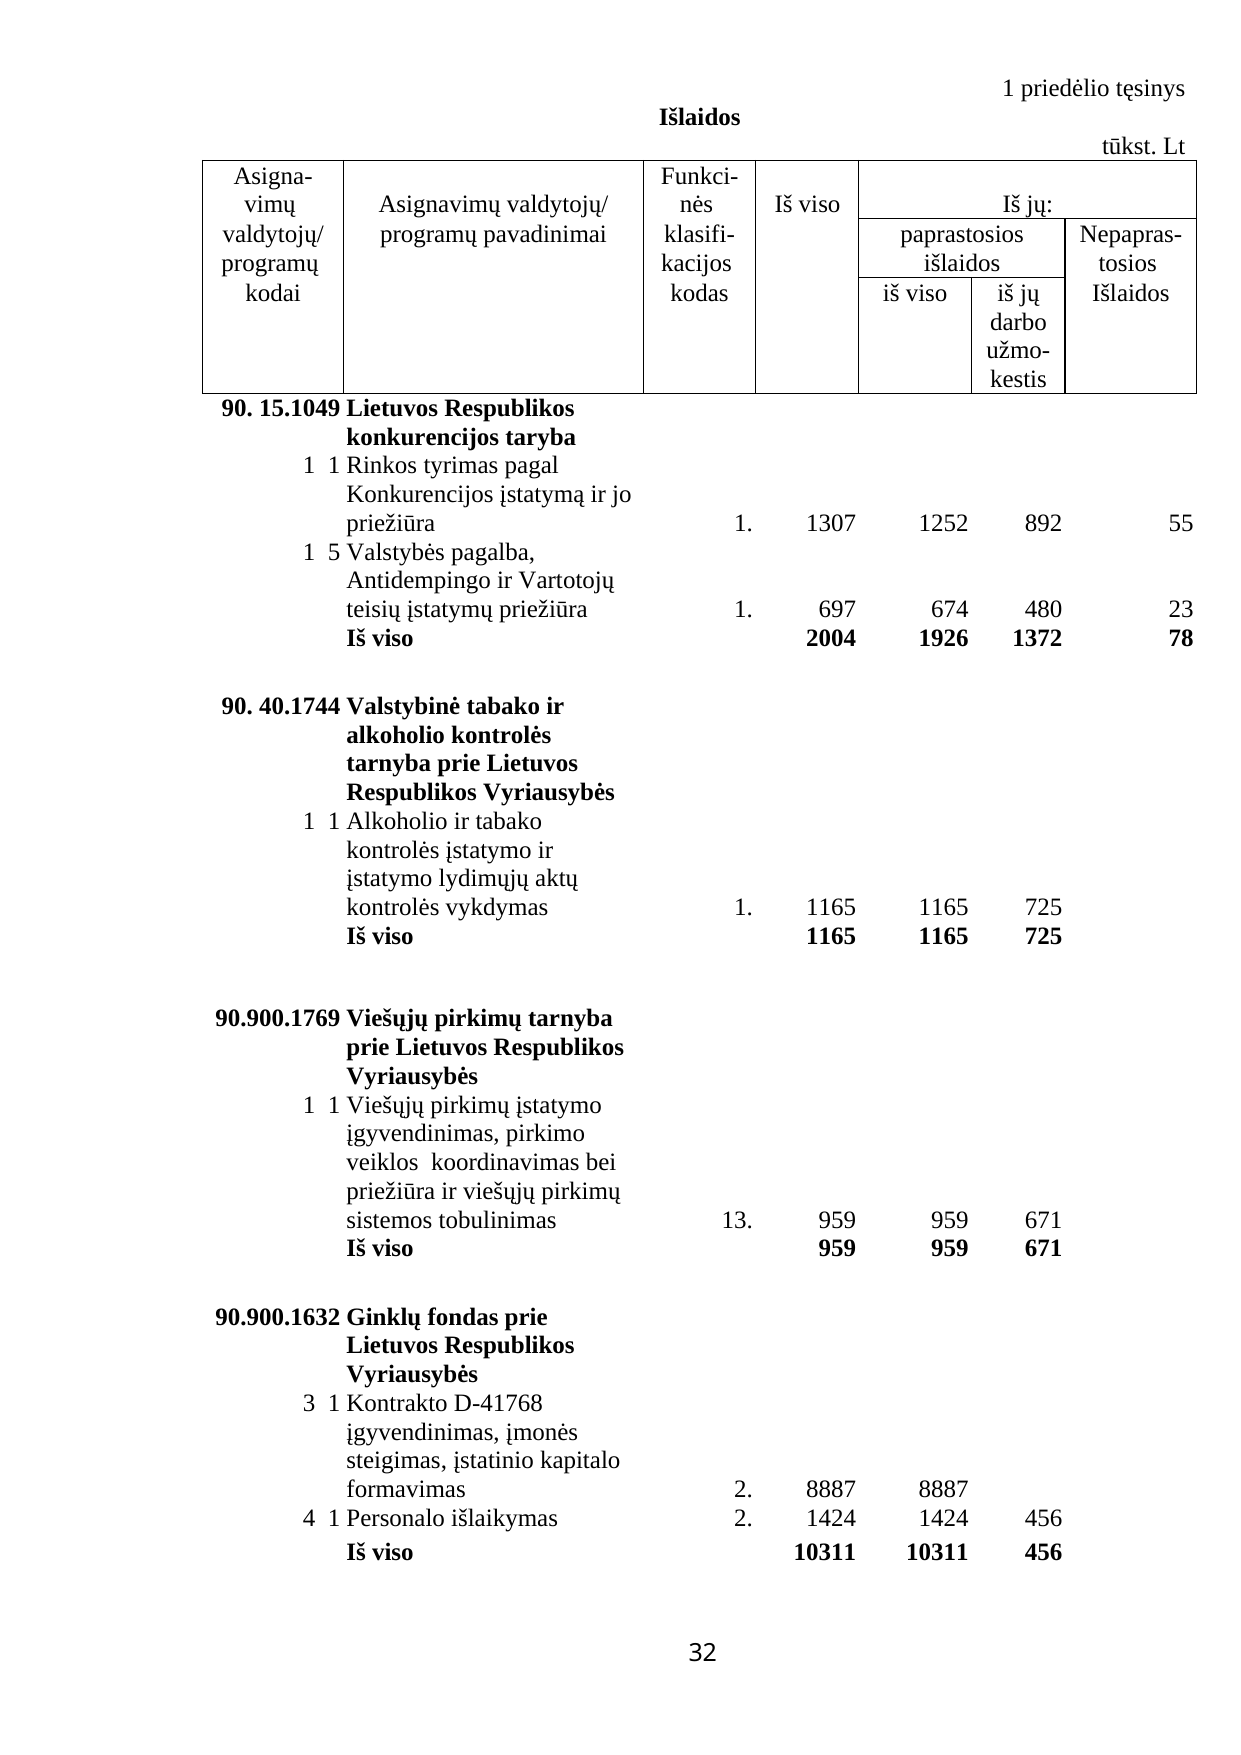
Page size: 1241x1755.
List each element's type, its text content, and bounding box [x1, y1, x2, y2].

table_cell Rinkos tyrimas pagal Konkurencijos įstatymą ir jo priežiūra [343, 450, 643, 537]
table_cell Iš viso [343, 921, 643, 955]
table_cell [971, 1388, 1065, 1503]
table_cell Iš viso [343, 623, 643, 657]
table_cell 2. [643, 1388, 756, 1503]
table_cell 1. [643, 806, 756, 921]
table_cell 456 [971, 1503, 1065, 1537]
table_cell 10311 [756, 1537, 859, 1571]
table_cell [343, 1571, 643, 1634]
table_cell Iš viso [343, 1234, 643, 1267]
table_cell [971, 657, 1065, 691]
table_cell paprastosios išlaidos [859, 219, 1064, 277]
table_cell 959 [756, 1234, 859, 1267]
table_cell [756, 277, 858, 393]
table_cell [343, 657, 643, 691]
table_cell [1065, 1090, 1196, 1233]
table_cell [971, 1571, 1065, 1634]
table_cell 13. [643, 1090, 756, 1233]
table_cell [971, 955, 1065, 1003]
table_cell [971, 1004, 1065, 1090]
table_cell Viešųjų pirkimų tarnyba prie Lietuvos Respublikos Vyriausybės [343, 1004, 643, 1090]
table_cell 1 1 [203, 806, 343, 921]
table_cell 1372 [971, 623, 1065, 657]
table_cell 2004 [756, 623, 859, 657]
table_cell Iš viso [756, 161, 858, 218]
table_cell [1065, 1302, 1196, 1388]
table_cell 90.900.1632 [203, 1302, 343, 1388]
table_cell valdytojų/ programų [203, 218, 343, 277]
table_cell [859, 955, 971, 1003]
table_cell 892 [971, 450, 1065, 537]
table_header 1 priedėlio tęsinys [203, 74, 1196, 102]
table_cell 671 [971, 1234, 1065, 1267]
table_cell [756, 955, 859, 1003]
table_cell [1065, 1571, 1196, 1634]
table_cell iš viso [859, 278, 971, 393]
table_cell [971, 691, 1065, 806]
table_cell [859, 1302, 971, 1388]
table_cell klasifi-kacijos [644, 218, 755, 277]
table_cell [1065, 394, 1196, 450]
table_cell [859, 1004, 971, 1090]
table_cell [971, 1302, 1065, 1388]
table_cell programų pavadinimai [344, 218, 643, 277]
table_cell 1165 [859, 806, 971, 921]
table_cell [343, 1268, 643, 1302]
table_cell Funkci-nės [644, 161, 755, 218]
table_cell [643, 394, 756, 450]
table_cell Lietuvos Respublikos konkurencijos taryba [343, 394, 643, 450]
table_cell [1065, 657, 1196, 691]
table_cell 959 [859, 1090, 971, 1233]
table_cell Alkoholio ir tabako kontrolės įstatymo ir įstatymo lydimųjų aktų kontrolės vykdymas [343, 806, 643, 921]
table_cell 8887 [756, 1388, 859, 1503]
table_cell [643, 1004, 756, 1090]
table_cell 1252 [859, 450, 971, 537]
table_cell Valstybės pagalba, Antidempingo ir Vartotojų teisių įstatymų priežiūra [343, 537, 643, 623]
table_cell 959 [756, 1090, 859, 1233]
table_cell [643, 623, 756, 657]
table_cell [643, 1537, 756, 1571]
table_cell 1307 [756, 450, 859, 537]
table_cell tūkst. Lt [203, 131, 1196, 160]
table_cell 1165 [756, 806, 859, 921]
table_cell [203, 955, 343, 1003]
table_cell [643, 691, 756, 806]
table_cell [756, 1571, 859, 1634]
table_cell Personalo išlaikymas [343, 1503, 643, 1537]
table_cell [1065, 806, 1196, 921]
table_cell [1065, 1268, 1196, 1302]
table_cell 1424 [859, 1503, 971, 1537]
table_cell [756, 657, 859, 691]
table_cell Nepapras-tosios [1066, 219, 1196, 277]
table_cell [203, 1537, 343, 1571]
table_cell [203, 1571, 343, 1634]
table_cell [859, 1268, 971, 1302]
table_cell [1065, 1503, 1196, 1537]
table_cell 1424 [756, 1503, 859, 1537]
table_cell 671 [971, 1090, 1065, 1233]
table_cell kodai [203, 277, 343, 393]
table_cell [643, 1302, 756, 1388]
table_cell [203, 1234, 343, 1267]
table_cell 78 [1065, 623, 1196, 657]
table_cell 725 [971, 806, 1065, 921]
table_cell 23 [1065, 537, 1196, 623]
table_cell 725 [971, 921, 1065, 955]
table_cell 3 1 [203, 1388, 343, 1503]
table_cell 674 [859, 537, 971, 623]
table_cell [1065, 1537, 1196, 1571]
table_cell [859, 657, 971, 691]
table_cell [643, 1268, 756, 1302]
table_cell [756, 1268, 859, 1302]
table_cell 697 [756, 537, 859, 623]
table_cell [756, 1004, 859, 1090]
table_cell Valstybinė tabako ir alkoholio kontrolės tarnyba prie Lietuvos Respublikos Vyriausybės [343, 691, 643, 806]
table_cell Išlaidos [203, 102, 1196, 131]
table_cell [203, 657, 343, 691]
table_cell 959 [859, 1234, 971, 1267]
table_cell [971, 1268, 1065, 1302]
table_cell [971, 394, 1065, 450]
table_cell [756, 218, 858, 277]
table_cell 1165 [859, 921, 971, 955]
table_cell [859, 394, 971, 450]
table_cell 456 [971, 1537, 1065, 1571]
table_cell kodas [644, 277, 755, 393]
table_cell [1065, 1004, 1196, 1090]
table_cell Kontrakto D-41768 įgyvendinimas, įmonės steigimas, įstatinio kapitalo formavimas [343, 1388, 643, 1503]
table_cell 1926 [859, 623, 971, 657]
table_cell Iš jų: [859, 161, 1196, 218]
table_cell [343, 955, 643, 1003]
table_cell 90. 40.1744 [203, 691, 343, 806]
table_cell 480 [971, 537, 1065, 623]
table_cell [203, 1268, 343, 1302]
table_cell [203, 623, 343, 657]
table_cell [859, 1571, 971, 1634]
table_cell [643, 657, 756, 691]
table_cell [756, 394, 859, 450]
table_cell [1065, 1388, 1196, 1503]
table_cell [203, 921, 343, 955]
table_cell 1 5 [203, 537, 343, 623]
table_cell 55 [1065, 450, 1196, 537]
table_cell Išlaidos [1066, 277, 1196, 393]
table_cell [643, 1571, 756, 1634]
table_cell Asigna-vimų [203, 161, 343, 218]
table_cell iš jų darbo užmo-kestis [972, 278, 1064, 393]
table_cell 1 1 [203, 450, 343, 537]
table_cell 2. [643, 1503, 756, 1537]
table_cell [643, 1234, 756, 1267]
table_cell 1165 [756, 921, 859, 955]
table_cell 90. 15.1049 [203, 394, 343, 450]
table_cell 1. [643, 450, 756, 537]
table_cell Viešųjų pirkimų įstatymo įgyvendinimas, pirkimo veiklos koordinavimas bei priežiūra ir viešųjų pirkimų sistemos tobulinimas [343, 1090, 643, 1233]
table_cell [859, 691, 971, 806]
table_cell 90.900.1769 [203, 1004, 343, 1090]
table_cell [1065, 955, 1196, 1003]
table_cell [1065, 691, 1196, 806]
table_cell 4 1 [203, 1503, 343, 1537]
table_cell Ginklų fondas prie Lietuvos Respublikos Vyriausybės [343, 1302, 643, 1388]
table_cell [756, 1302, 859, 1388]
table_cell [643, 921, 756, 955]
table_cell 10311 [859, 1537, 971, 1571]
table_cell 1 1 [203, 1090, 343, 1233]
table_cell 1. [643, 537, 756, 623]
table_cell [756, 691, 859, 806]
table_cell [643, 955, 756, 1003]
table_cell [1065, 921, 1196, 955]
table_cell Asignavimų valdytojų/ [344, 161, 643, 218]
table_cell Iš viso [343, 1537, 643, 1571]
table_cell [344, 277, 643, 393]
table_cell 8887 [859, 1388, 971, 1503]
table_cell [1065, 1234, 1196, 1267]
